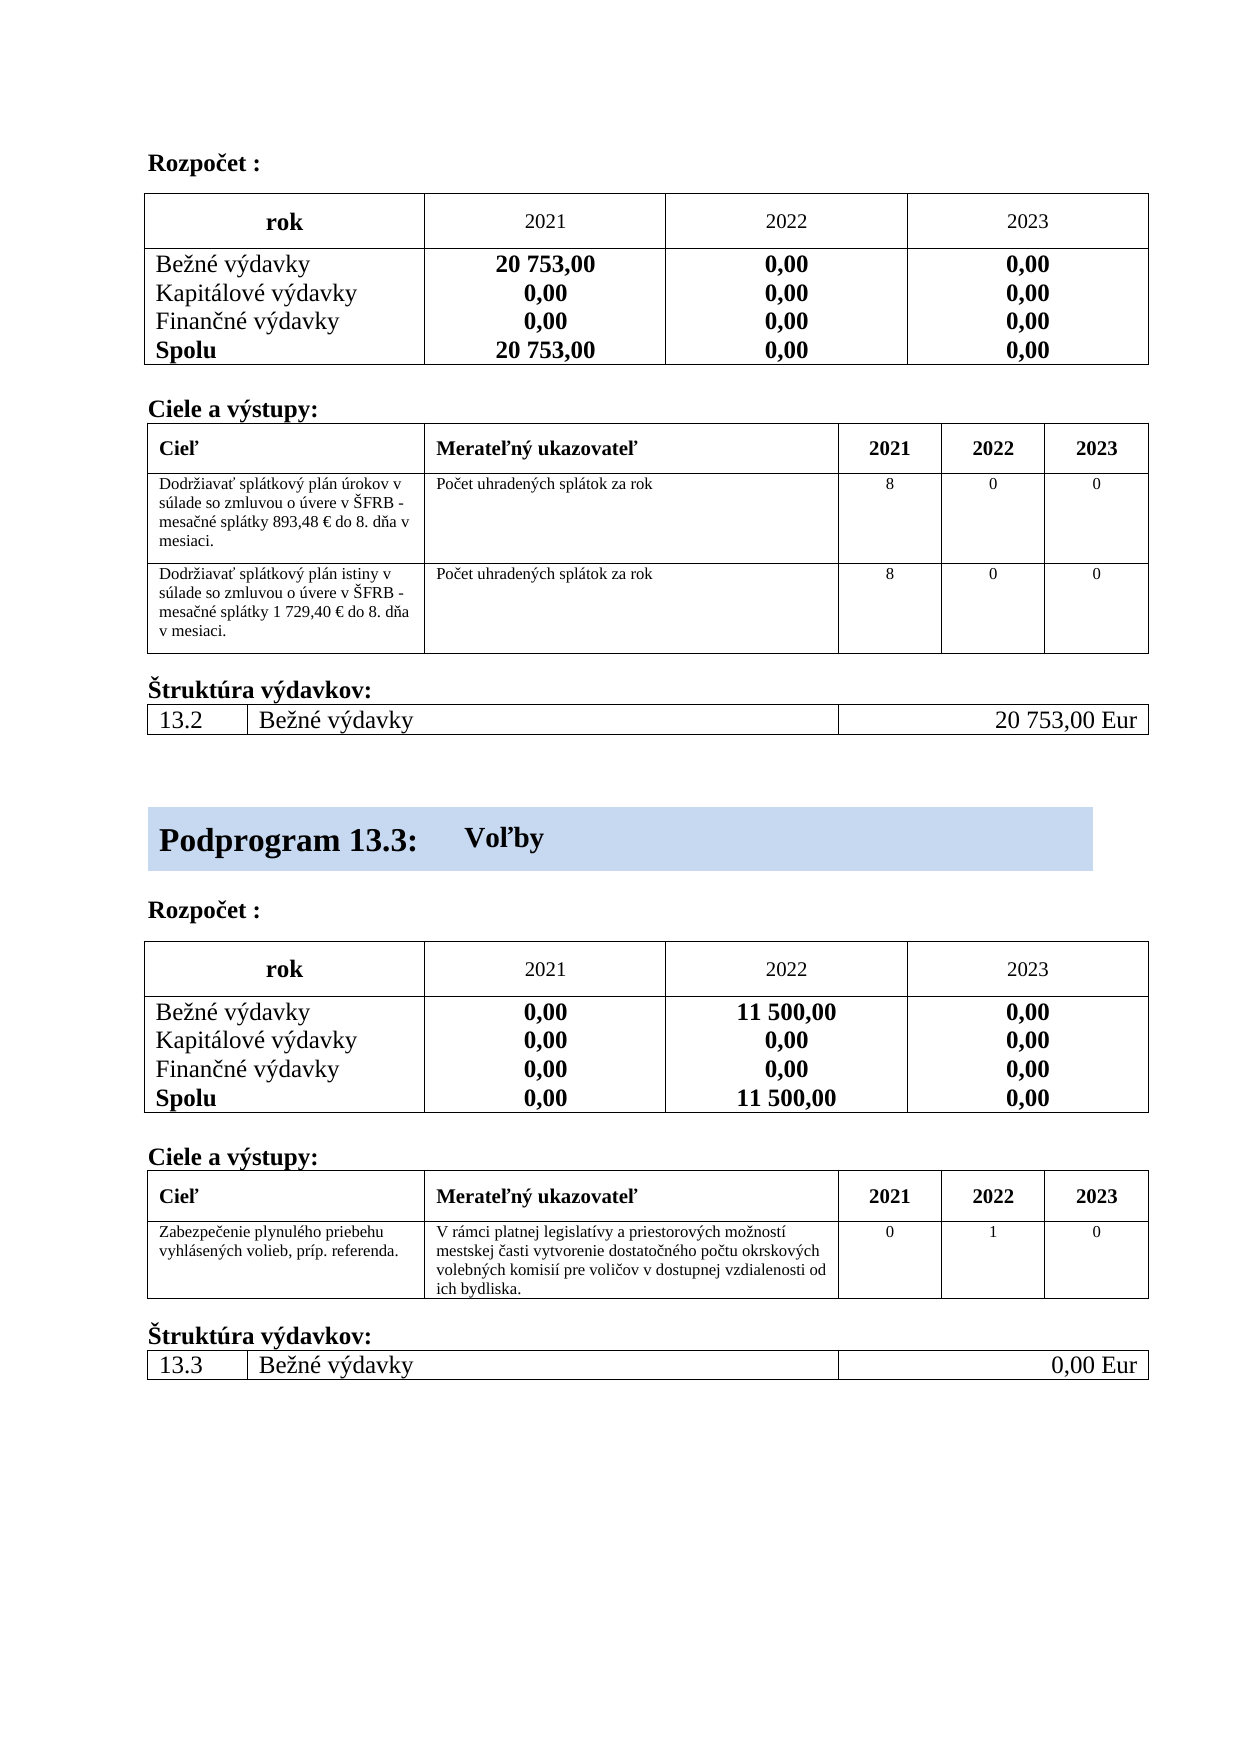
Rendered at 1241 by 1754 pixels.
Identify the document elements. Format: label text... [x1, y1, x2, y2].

table_header Voľby [453, 807, 1093, 871]
table_header 2023 [1045, 1171, 1148, 1221]
table_cell Dodržiavať splátkový plán istiny v súlade so zmluvou o úvere v ŠFRB - mesačné splátky 1 729,40 € do 8. dňa v mesiaci. [148, 564, 424, 653]
table_cell 1 [942, 1222, 1044, 1298]
table_header 2022 [942, 1171, 1044, 1221]
table_header Bežné výdavky [248, 1351, 838, 1379]
table_cell 0 [942, 474, 1044, 563]
table_header 20 753,00 Eur [839, 705, 1148, 734]
table_header 0,00 Eur [839, 1351, 1148, 1379]
table_cell Bežné výdavky Kapitálové výdavky Finančné výdavky Spolu [145, 249, 424, 364]
table_header 2022 [942, 424, 1044, 472]
table_header 2022 [666, 194, 907, 248]
table_header Merateľný ukazovateľ [425, 1171, 838, 1221]
table_header 2021 [425, 942, 665, 996]
table_header rok [145, 194, 424, 248]
table_header rok [145, 942, 424, 996]
table_header 2023 [908, 194, 1148, 248]
table_header 13.3 [148, 1351, 247, 1379]
table_header Merateľný ukazovateľ [425, 424, 838, 472]
table_cell Bežné výdavky Kapitálové výdavky Finančné výdavky Spolu [145, 997, 424, 1112]
table_cell Počet uhradených splátok za rok [425, 564, 838, 653]
table_header Cieľ [148, 424, 424, 472]
table_cell Zabezpečenie plynulého priebehu vyhlásených volieb, príp. referenda. [148, 1222, 424, 1298]
table_cell Počet uhradených splátok za rok [425, 474, 838, 563]
table_cell 0,00 0,00 0,00 0,00 [666, 249, 907, 364]
text Ciele a výstupy: [148, 1142, 1093, 1170]
table_header 2023 [908, 942, 1148, 996]
text Rozpočet : [148, 896, 1093, 924]
table_header 2023 [1045, 424, 1148, 472]
table_header 2021 [425, 194, 665, 248]
table_cell 0 [1045, 474, 1148, 563]
table_cell 11 500,00 0,00 0,00 11 500,00 [666, 997, 907, 1112]
table_cell 20 753,00 0,00 0,00 20 753,00 [425, 249, 665, 364]
table_header 13.2 [148, 705, 247, 734]
text Štruktúra výdavkov: [148, 1321, 1093, 1349]
table_cell 8 [839, 564, 941, 653]
text Štruktúra výdavkov: [148, 676, 1093, 704]
table_header 2021 [839, 424, 941, 472]
table_header 2022 [666, 942, 907, 996]
table_cell 0,00 0,00 0,00 0,00 [425, 997, 665, 1112]
table_header Cieľ [148, 1171, 424, 1221]
table_cell 0,00 0,00 0,00 0,00 [908, 997, 1148, 1112]
text Rozpočet : [148, 148, 1093, 176]
table_header Podprogram 13.3: [148, 807, 453, 871]
table_cell 0 [1045, 564, 1148, 653]
text Ciele a výstupy: [148, 394, 1093, 422]
table_cell 8 [839, 474, 941, 563]
table_header Bežné výdavky [248, 705, 838, 734]
table_header 2021 [839, 1171, 941, 1221]
table_cell 0,00 0,00 0,00 0,00 [908, 249, 1148, 364]
table_cell 0 [839, 1222, 941, 1298]
table_cell 0 [1045, 1222, 1148, 1298]
table_cell 0 [942, 564, 1044, 653]
table_cell V rámci platnej legislatívy a priestorových možností mestskej časti vytvorenie dostatočného počtu okrskových volebných komisií pre voličov v dostupnej vzdialenosti od ich bydliska. [425, 1222, 838, 1298]
table_cell Dodržiavať splátkový plán úrokov v súlade so zmluvou o úvere v ŠFRB - mesačné splátky 893,48 € do 8. dňa v mesiaci. [148, 474, 424, 563]
